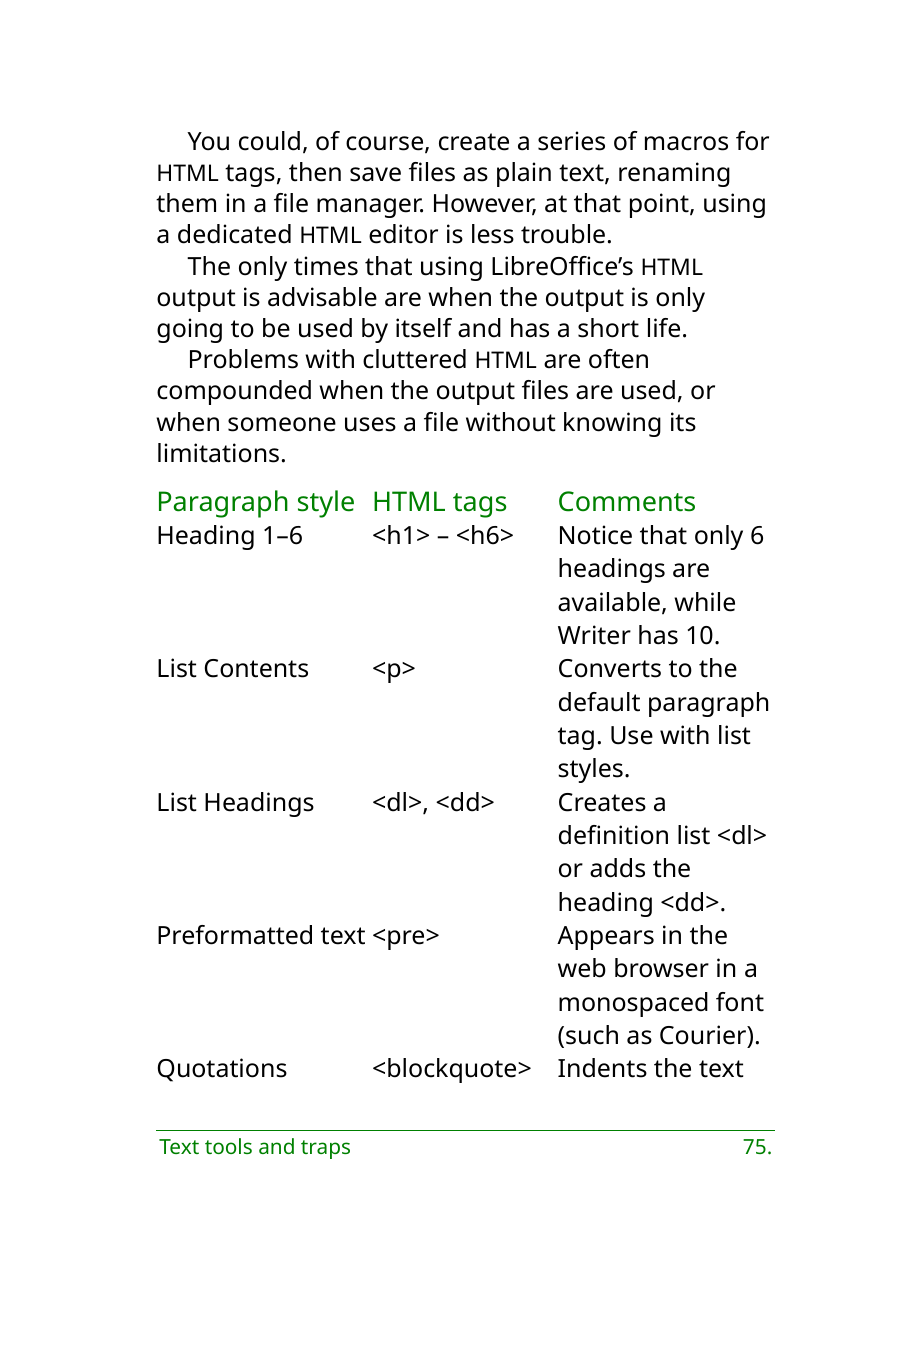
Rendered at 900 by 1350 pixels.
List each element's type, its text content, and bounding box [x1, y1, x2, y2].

text You could, of course, create a series of macros for HTML tags, then save files as plain text, renaming them in a file manager. However, at that point, using a dedicated HTML editor is less trouble. [156, 125, 775, 250]
table_cell List Headings [156, 784, 372, 918]
table_cell Appears in the web browser in a monospaced font (such as Courier). [558, 918, 775, 1051]
table_cell <h1> – <h6> [372, 518, 557, 651]
table_cell Preformatted text [156, 918, 372, 1051]
table_cell <p> [372, 651, 557, 784]
table_header Comments [558, 484, 775, 518]
table_cell Quotations [156, 1051, 372, 1084]
table_cell <dl>, <dd> [372, 784, 557, 918]
text Problems with cluttered HTML are often compounded when the output files are used, or when someone uses a file without knowing its limitations. [156, 344, 775, 469]
table_header Paragraph style [156, 484, 372, 518]
table_cell Indents the text [558, 1051, 775, 1084]
table_cell Heading 1–6 [156, 518, 372, 651]
table_header HTML tags [372, 484, 557, 518]
table_cell Notice that only 6 headings are available, while Writer has 10. [558, 518, 775, 651]
table_cell Creates a definition list <dl> or adds the heading <dd>. [558, 784, 775, 918]
text The only times that using LibreOffice’s HTML output is advisable are when the output is only going to be used by itself and has a short life. [156, 250, 775, 344]
table_cell List Contents [156, 651, 372, 784]
table_cell <pre> [372, 918, 557, 1051]
table_cell <blockquote> [372, 1051, 557, 1084]
table_cell Converts to the default paragraph tag. Use with list styles. [558, 651, 775, 784]
